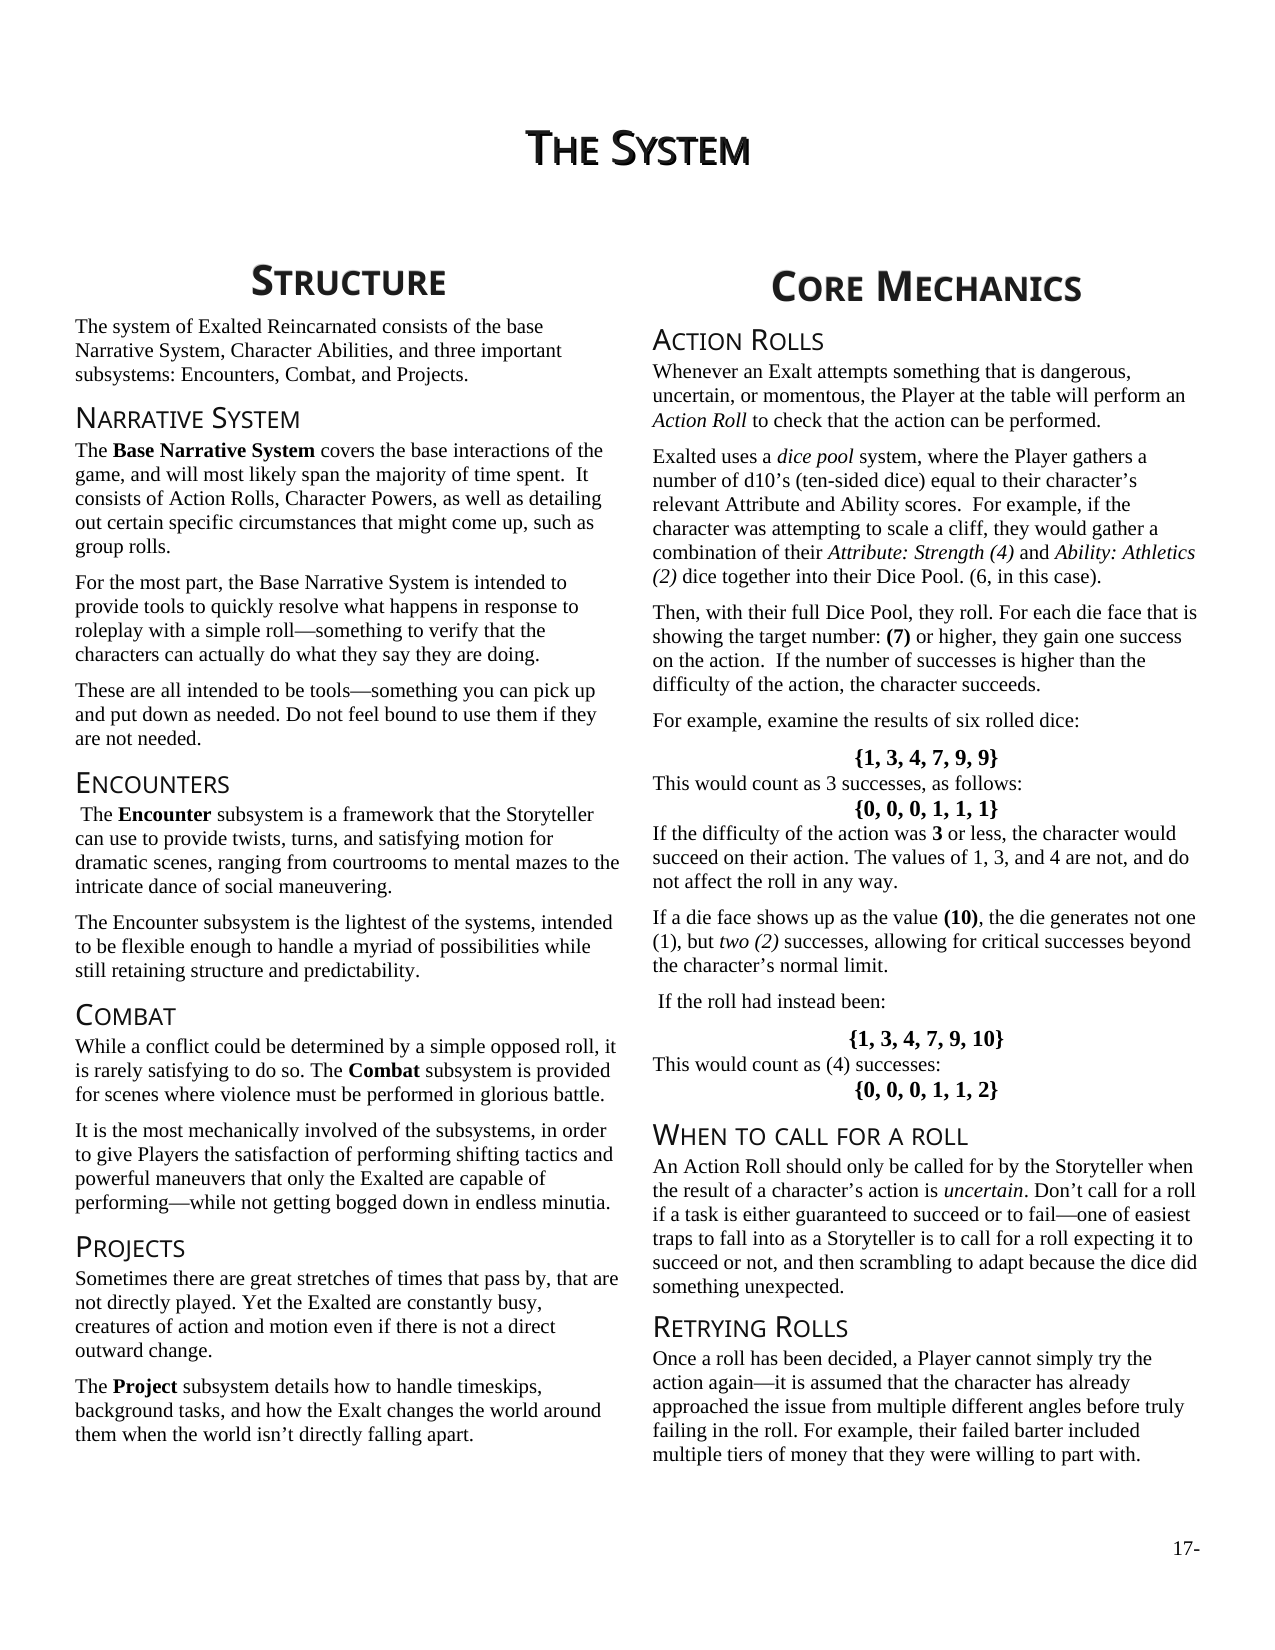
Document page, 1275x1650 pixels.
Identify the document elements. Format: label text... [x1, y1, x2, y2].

subtitle The System [75, 114, 1200, 176]
subtitle Retrying Rolls [652, 1306, 1200, 1346]
text The Base Narrative System covers the base interactions of the game, and will most likely span the majority of time spent. It consists of Action Rolls, Character Powers, as well as detailing out certain specific circumstances that might come up, such as group rolls. [75, 437, 622, 558]
subtitle Combat [75, 994, 622, 1034]
text Exalted uses a dice pool system, where the Player gathers a number of d10’s (ten-sided dice) equal to their character’s relevant Attribute and Ability scores. For example, if the character was attempting to scale a cliff, they would gather a combination of their Attribute: Strength (4) and Ability: Athletics (2) dice together into their Dice Pool. (6, in this case). [652, 443, 1200, 588]
text The Project subsystem details how to handle timeskips, background tasks, and how the Exalt changes the world around them when the world isn’t directly falling apart. [75, 1374, 622, 1446]
subtitle Structure [75, 251, 622, 308]
subtitle Encounters [75, 762, 622, 802]
text These are all intended to be tools—something you can pick up and put down as needed. Do not feel bound to use them if they are not needed. [75, 678, 622, 750]
text Once a roll has been decided, a Player cannot simply try the action again—it is assumed that the character has already approached the issue from multiple different angles before truly failing in the roll. For example, their failed barter included multiple tiers of money that they were willing to part with. [652, 1346, 1200, 1466]
text If the roll had instead been: [652, 989, 1200, 1013]
subtitle Projects [75, 1226, 622, 1266]
text For the most part, the Base Narrative System is intended to provide tools to quickly resolve what happens in response to roleplay with a simple roll—something to verify that the characters can actually do what they say they are doing. [75, 570, 622, 666]
text An Action Roll should only be called for by the Storyteller when the result of a character’s action is uncertain. Don’t call for a roll if a task is either guaranteed to succeed or to fail—one of easiest traps to fall into as a Storyteller is to call for a roll expecting it to succeed or not, and then scrambling to adapt because the dice did something unexpected. [652, 1154, 1200, 1298]
subtitle When to call for a roll [652, 1114, 1200, 1154]
text Whenever an Exalt attempts something that is dangerous, uncertain, or momentous, the Player at the table will perform an Action Roll to check that the action can be performed. [652, 359, 1200, 432]
text The system of Exalted Reincarnated consists of the base Narrative System, Character Abilities, and three important subsystems: Encounters, Combat, and Projects. [75, 314, 622, 386]
text For example, examine the results of six rolled dice: [652, 708, 1200, 732]
text It is the most mechanically involved of the subsystems, in order to give Players the satisfaction of performing shifting tactics and powerful maneuvers that only the Exalted are capable of performing—while not getting bogged down in endless minutia. [75, 1118, 622, 1214]
text This would count as (4) successes: [652, 1052, 1200, 1076]
text Then, with their full Dice Pool, they roll. For each die face that is showing the target number: (7) or higher, they gain one success on the action. If the number of successes is higher than the difficulty of the action, the character succeeds. [652, 600, 1200, 696]
text If the difficulty of the action was 3 or less, the character would succeed on their action. The values of 1, 3, and 4 are not, and do not affect the roll in any way. [652, 821, 1200, 893]
text The Encounter subsystem is a framework that the Storyteller can use to provide twists, turns, and satisfying motion for dramatic scenes, ranging from courtrooms to mental mazes to the intricate dance of social maneuvering. [75, 802, 622, 898]
text If a die face shows up as the value (10), the die generates not one (1), but two (2) successes, allowing for critical successes beyond the character’s normal limit. [652, 905, 1200, 977]
subtitle Core Mechanics [652, 257, 1200, 314]
text The Encounter subsystem is the lightest of the systems, intended to be flexible enough to handle a myriad of possibilities while still retaining structure and predictability. [75, 910, 622, 982]
text While a conflict could be determined by a simple opposed roll, it is rarely satisfying to do so. The Combat subsystem is provided for scenes where violence must be performed in glorious battle. [75, 1034, 622, 1106]
subtitle Narrative System [75, 398, 622, 437]
text This would count as 3 successes, as follows: [652, 771, 1200, 794]
text {1, 3, 4, 7, 9, 10} [652, 1025, 1200, 1052]
subtitle Action Rolls [652, 320, 1200, 359]
text Sometimes there are great stretches of times that pass by, that are not directly played. Yet the Exalted are constantly busy, creatures of action and motion even if there is not a direct outward change. [75, 1266, 622, 1362]
text {0, 0, 0, 1, 1, 1} [652, 794, 1200, 821]
text {1, 3, 4, 7, 9, 9} [652, 744, 1200, 771]
text {0, 0, 0, 1, 1, 2} [652, 1076, 1200, 1102]
